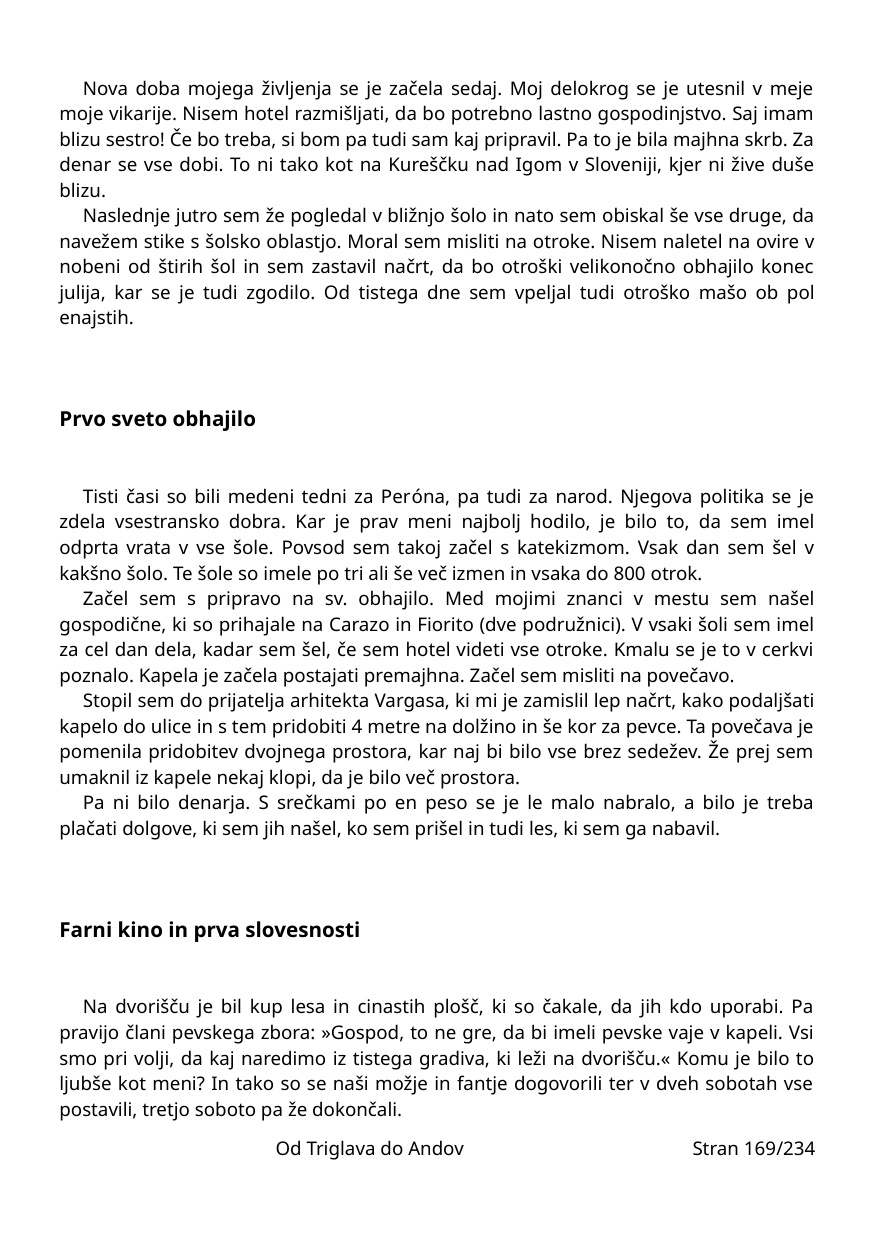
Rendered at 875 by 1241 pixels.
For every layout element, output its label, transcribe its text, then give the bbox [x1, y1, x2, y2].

subtitle Prvo sveto obhajilo [59, 381, 815, 433]
text Začel sem s pripravo na sv. obhajilo. Med mojimi znanci v mestu sem našel gospodične, ki so prihajale na Carazo in Fiorito (dve podružnici). V vsaki šoli sem imel za cel dan dela, kadar sem šel, če sem hotel videti vse otroke. Kmalu se je to v cerkvi poznalo. Kapela je začela postajati premajhna. Začel sem misliti na povečavo. [59, 585, 815, 687]
text Pa ni bilo denarja. S srečkami po en peso se je le malo nabralo, a bilo je treba plačati dolgove, ki sem jih našel, ko sem prišel in tudi les, ki sem ga nabavil. [59, 789, 815, 841]
text Na dvorišču je bil kup lesa in cinastih plošč, ki so čakale, da jih kdo uporabi. Pa pravijo člani pevskega zbora: »Gospod, to ne gre, da bi imeli pevske vaje v kapeli. Vsi smo pri volji, da kaj naredimo iz tistega gradiva, ki leži na dvorišču.« Komu je bilo to ljubše kot meni? In tako so se naši možje in fantje dogovorili ter v dveh sobotah vse postavili, tretjo soboto pa že dokončali. [59, 994, 815, 1121]
text Tisti časi so bili medeni tedni za Peróna, pa tudi za narod. Njegova politika se je zdela vsestransko dobra. Kar je prav meni najbolj hodilo, je bilo to, da sem imel odprta vrata v vse šole. Povsod sem takoj začel s katekizmom. Vsak dan sem šel v kakšno šolo. Te šole so imele po tri ali še več izmen in vsaka do 800 otrok. [59, 483, 815, 585]
text Naslednje jutro sem že pogledal v bližnjo šolo in nato sem obiskal še vse druge, da navežem stike s šolsko oblastjo. Moral sem misliti na otroke. Nisem naletel na ovire v nobeni od štirih šol in sem zastavil načrt, da bo otroški velikonočno obhajilo konec julija, kar se je tudi zgodilo. Od tistega dne sem vpeljal tudi otroško mašo ob pol enajstih. [59, 203, 815, 330]
text Nova doba mojega življenja se je začela sedaj. Moj delokrog se je utesnil v meje moje vikarije. Nisem hotel razmišljati, da bo potrebno lastno gospodinjstvo. Saj imam blizu sestro! Če bo treba, si bom pa tudi sam kaj pripravil. Pa to je bila majhna skrb. Za denar se vse dobi. To ni tako kot na Kureščku nad Igom v Sloveniji, kjer ni žive duše blizu. [59, 75, 815, 203]
subtitle Farni kino in prva slovesnosti [59, 892, 815, 943]
text Stopil sem do prijatelja arhitekta Vargasa, ki mi je zamislil lep načrt, kako podaljšati kapelo do ulice in s tem pridobiti 4 metre na dolžino in še kor za pevce. Ta povečava je pomenila pridobitev dvojnega prostora, kar naj bi bilo vse brez sedežev. Že prej sem umaknil iz kapele nekaj klopi, da je bilo več prostora. [59, 687, 815, 789]
